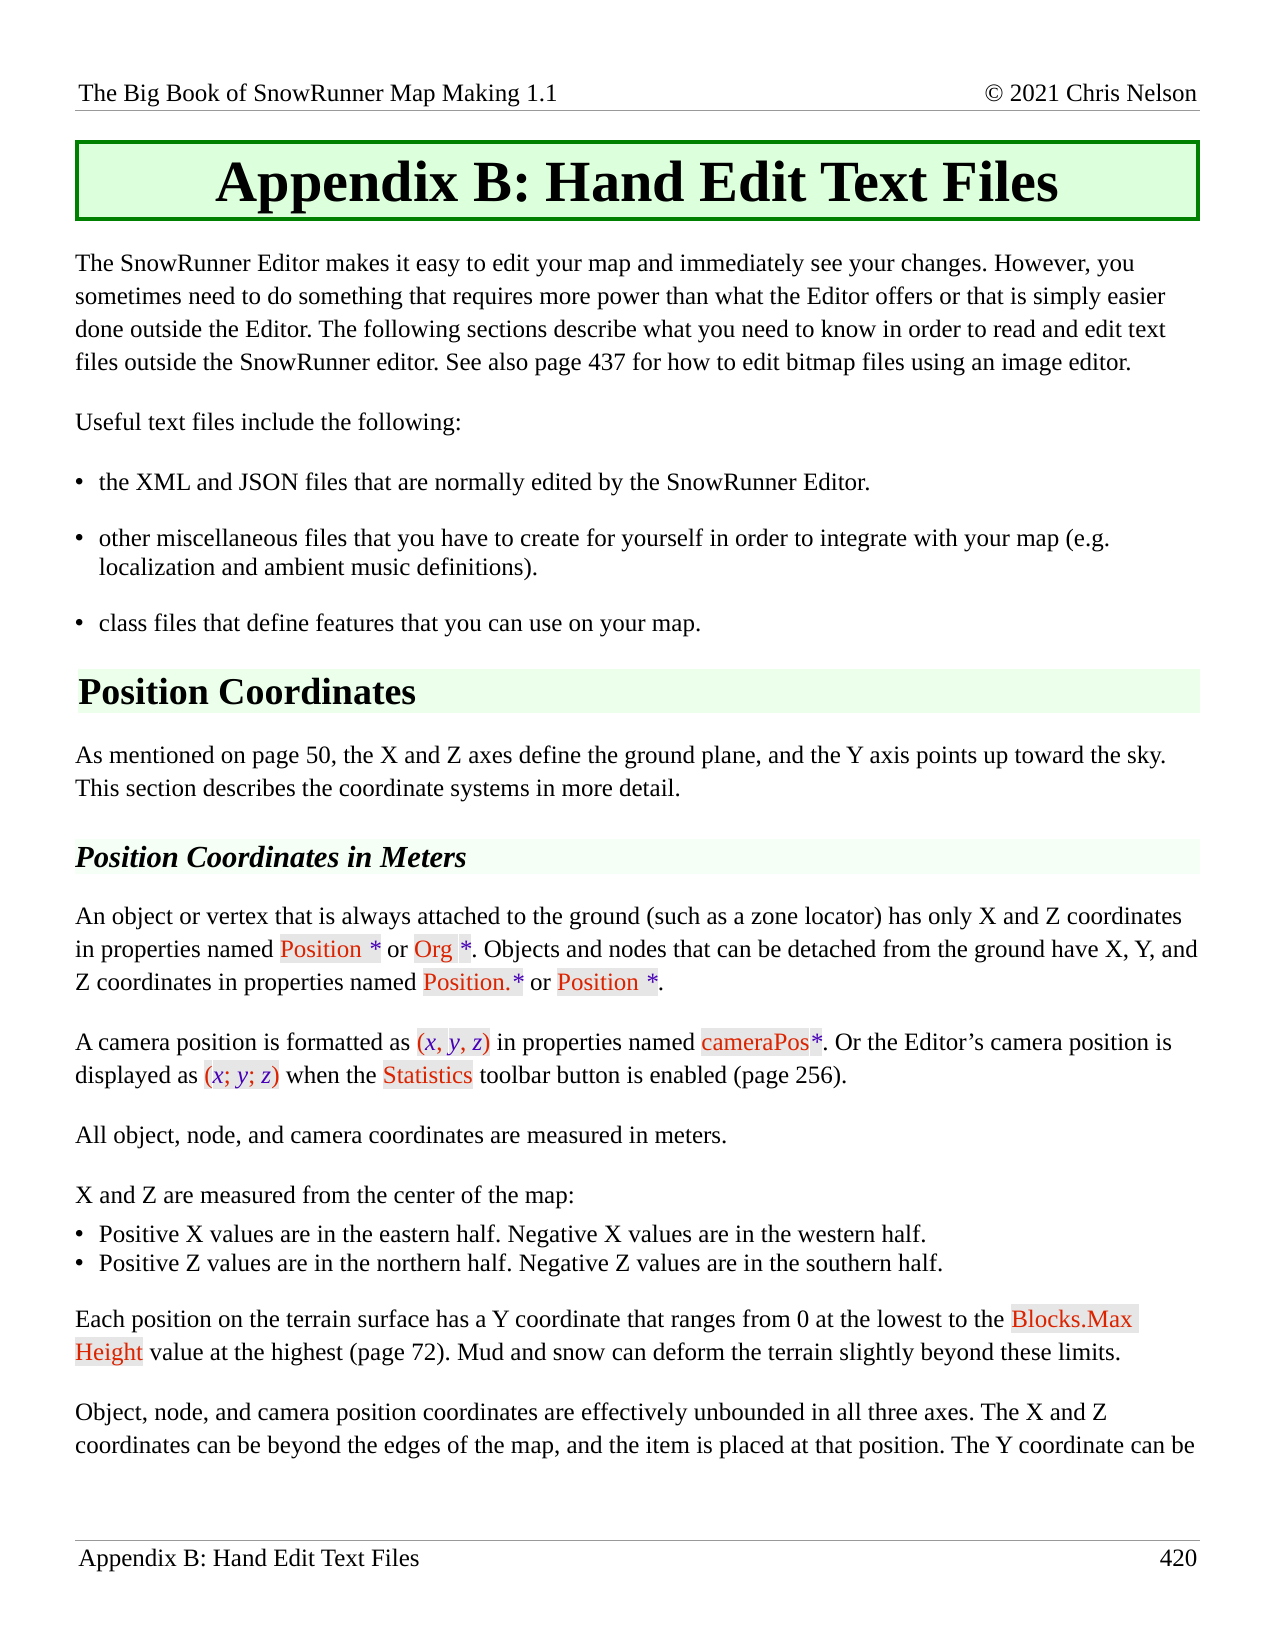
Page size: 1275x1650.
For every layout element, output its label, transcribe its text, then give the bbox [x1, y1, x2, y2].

text An object or vertex that is always attached to the ground (such as a zone locator) has only X and Z coordinates in properties named Position * or Org *. Objects and nodes that can be detached from the ground have X, Y, and Z coordinates in properties named Position.* or Position *. [75, 901, 1200, 996]
text The SnowRunner Editor makes it easy to edit your map and immediately see your changes. However, you sometimes need to do something that requires more power than what the Editor offers or that is simply easier done outside the Editor. The following sections describe what you need to know in order to read and edit text files outside the SnowRunner editor. See also page 437 for how to edit bitmap files using an image editor. [75, 248, 1200, 376]
list Positive Z values are in the northern half. Negative Z values are in the southern half. [75, 1248, 1200, 1277]
text All object, node, and camera coordinates are measured in meters. [75, 1120, 1200, 1149]
text Useful text files include the following: [75, 407, 1200, 436]
list other miscellaneous files that you have to create for yourself in order to integrate with your map (e.g. localization and ambient music definitions). [75, 523, 1200, 581]
text Object, node, and camera position coordinates are effectively unbounded in all three axes. The X and Z coordinates can be beyond the edges of the map, and the item is placed at that position. The Y coordinate can be [75, 1397, 1200, 1459]
list Positive X values are in the eastern half. Negative X values are in the western half. [75, 1219, 1200, 1248]
subtitle Position Coordinates [78, 669, 1200, 713]
list the XML and JSON files that are normally edited by the SnowRunner Editor. [75, 467, 1200, 496]
list class files that define features that you can use on your map. [75, 608, 1200, 636]
subtitle Appendix B: Hand Edit Text Files [79, 144, 1196, 217]
text A camera position is formatted as (x, y, z) in properties named cameraPos*. Or the Editor’s camera position is displayed as (x; y; z) when the Statistics toolbar button is enabled (page 256). [75, 1027, 1200, 1089]
subtitle X and Z are measured from the center of the map: [75, 1180, 1200, 1209]
subtitle Position Coordinates in Meters [75, 839, 1200, 874]
text As mentioned on page 50, the X and Z axes define the ground plane, and the Y axis points up toward the sky. This section describes the coordinate systems in more detail. [75, 740, 1200, 802]
text Each position on the terrain surface has a Y coordinate that ranges from 0 at the lowest to the Blocks.Max Height value at the highest (page 72). Mud and snow can deform the terrain slightly beyond these limits. [75, 1304, 1200, 1366]
